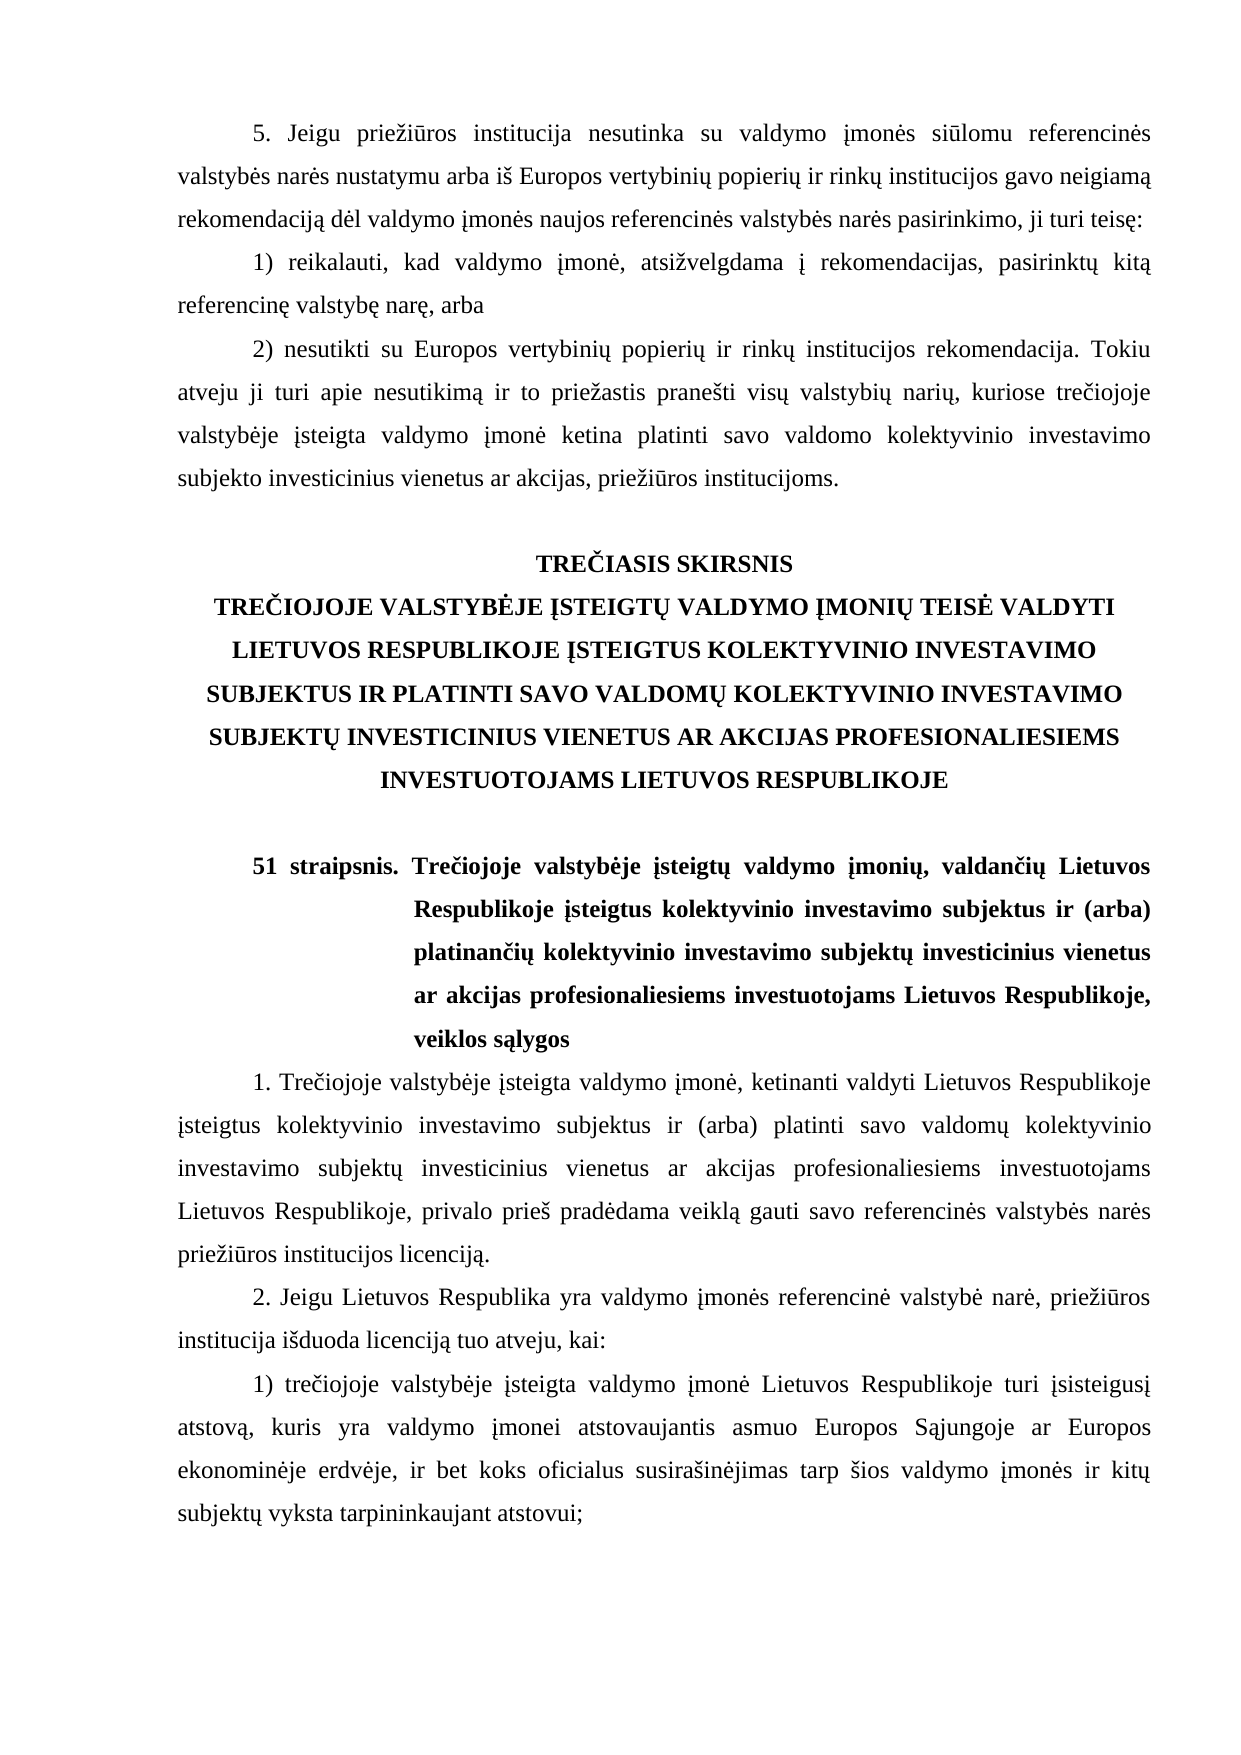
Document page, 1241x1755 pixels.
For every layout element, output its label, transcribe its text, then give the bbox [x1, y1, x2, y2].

text 2) nesutikti su Europos vertybinių popierių ir rinkų institucijos rekomendacija. Tokiu atveju ji turi apie nesutikimą ir to priežastis pranešti visų valstybių narių, kuriose trečiojoje valstybėje įsteigta valdymo įmonė ketina platinti savo valdomo kolektyvinio investavimo subjekto investicinius vienetus ar akcijas, priežiūros institucijoms. [177, 334, 1152, 492]
text 5. Jeigu priežiūros institucija nesutinka su valdymo įmonės siūlomu referencinės valstybės narės nustatymu arba iš Europos vertybinių popierių ir rinkų institucijos gavo neigiamą rekomendaciją dėl valdymo įmonės naujos referencinės valstybės narės pasirinkimo, ji turi teisę: [177, 118, 1152, 233]
text 1. Trečiojoje valstybėje įsteigta valdymo įmonė, ketinanti valdyti Lietuvos Respublikoje įsteigtus kolektyvinio investavimo subjektus ir (arba) platinti savo valdomų kolektyvinio investavimo subjektų investicinius vienetus ar akcijas profesionaliesiems investuotojams Lietuvos Respublikoje, privalo prieš pradėdama veiklą gauti savo referencinės valstybės narės priežiūros institucijos licenciją. [177, 1067, 1152, 1268]
text TREČIASIS SKIRSNIS [177, 549, 1152, 578]
text 1) reikalauti, kad valdymo įmonė, atsižvelgdama į rekomendacijas, pasirinktų kitą referencinę valstybę narę, arba [177, 247, 1152, 319]
text 51 straipsnis. Trečiojoje valstybėje įsteigtų valdymo įmonių, valdančių Lietuvos Respublikoje įsteigtus kolektyvinio investavimo subjektus ir (arba) platinančių kolektyvinio investavimo subjektų investicinius vienetus ar akcijas profesionaliesiems investuotojams Lietuvos Respublikoje, veiklos sąlygos [252, 851, 1152, 1052]
text 2. Jeigu Lietuvos Respublika yra valdymo įmonės referencinė valstybė narė, priežiūros institucija išduoda licenciją tuo atveju, kai: [177, 1282, 1152, 1354]
text 1) trečiojoje valstybėje įsteigta valdymo įmonė Lietuvos Respublikoje turi įsisteigusį atstovą, kuris yra valdymo įmonei atstovaujantis asmuo Europos Sąjungoje ar Europos ekonominėje erdvėje, ir bet koks oficialus susirašinėjimas tarp šios valdymo įmonės ir kitų subjektų vyksta tarpininkaujant atstovui; [177, 1369, 1152, 1527]
text TREČIOJOJE VALSTYBĖJE ĮSTEIGTŲ VALDYMO ĮMONIŲ TEISĖ VALDYTI LIETUVOS RESPUBLIKOJE ĮSTEIGTUS KOLEKTYVINIO INVESTAVIMO SUBJEKTUS IR PLATINTI SAVO VALDOMŲ KOLEKTYVINIO INVESTAVIMO SUBJEKTŲ INVESTICINIUS VIENETUS AR AKCIJAS PROFESIONALIESIEMS INVESTUOTOJAMS LIETUVOS RESPUBLIKOJE [177, 592, 1152, 794]
